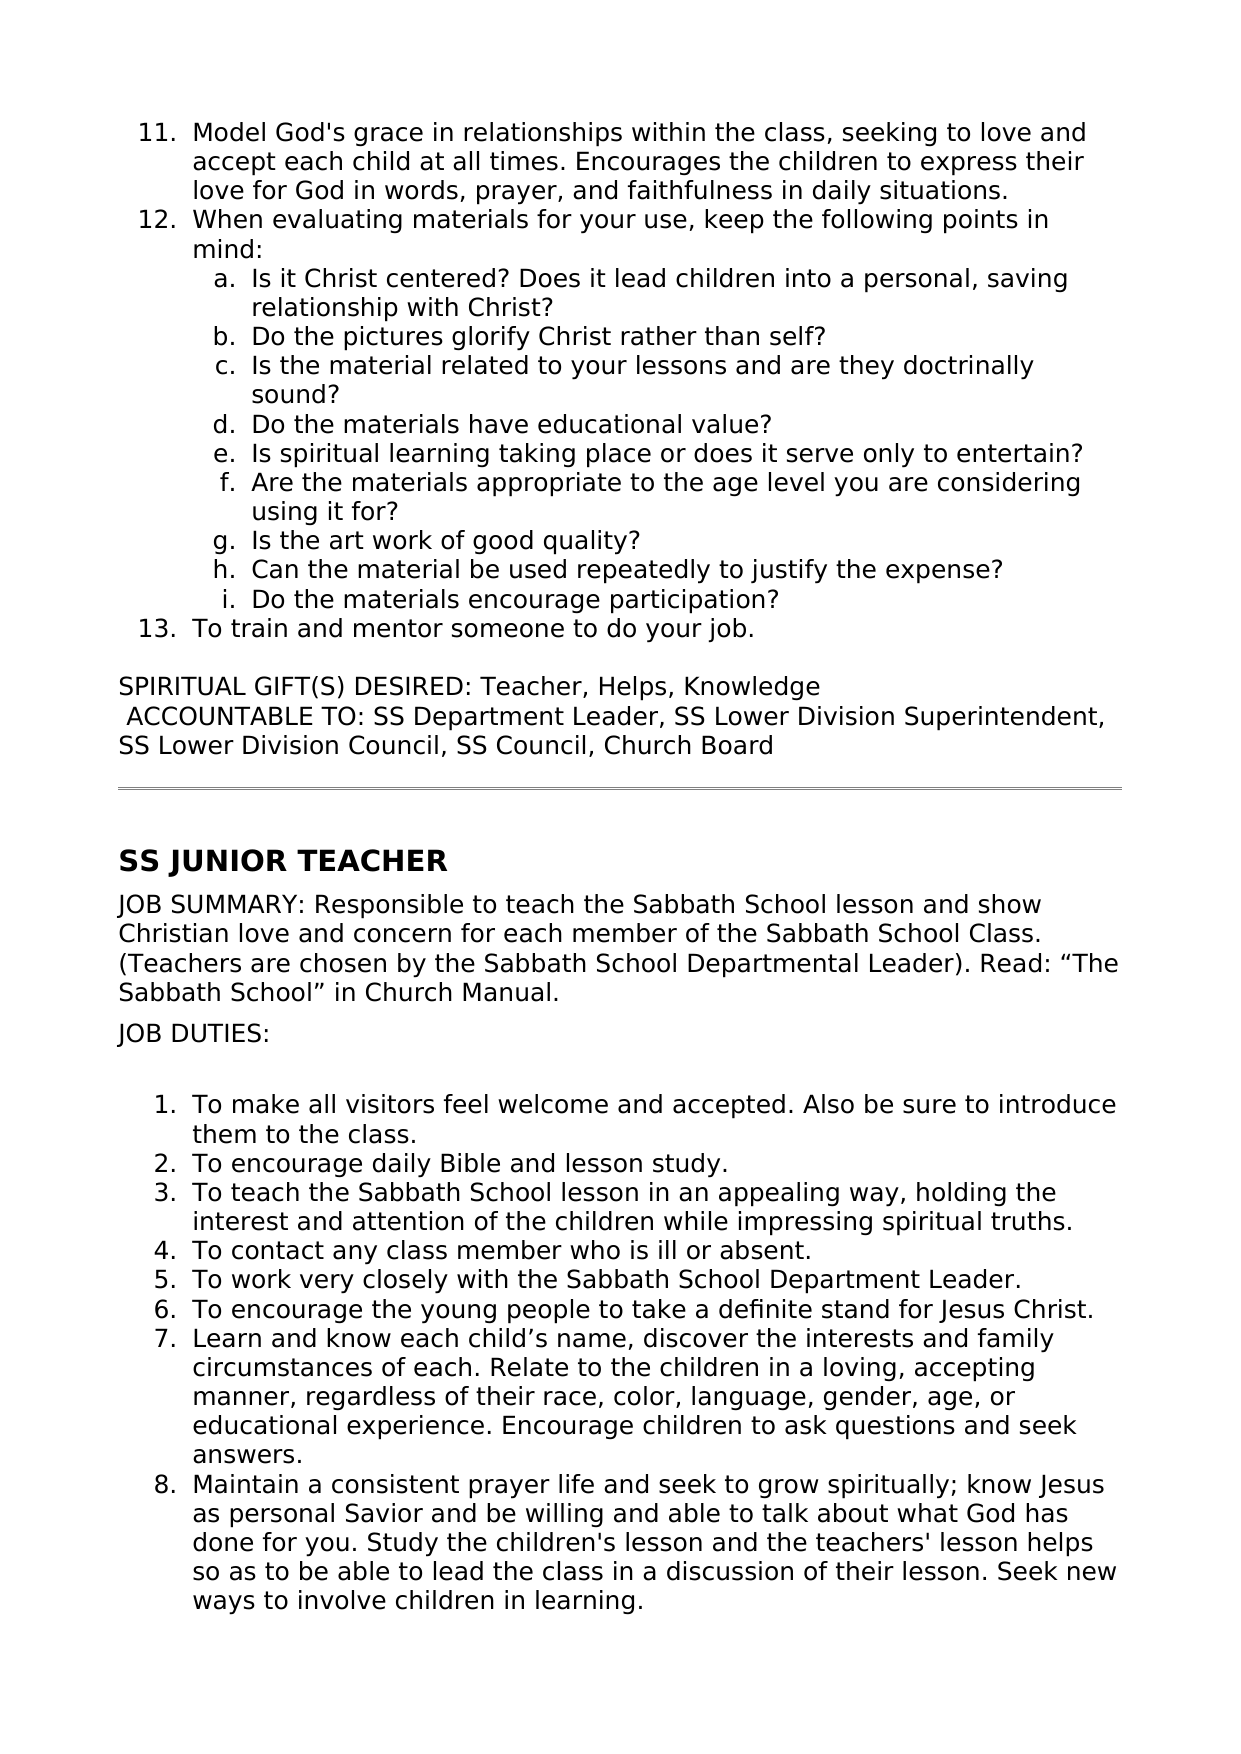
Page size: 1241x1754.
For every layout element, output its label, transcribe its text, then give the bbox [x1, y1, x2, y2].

list To encourage daily Bible and lesson study. [177, 1149, 1122, 1178]
subtitle SS JUNIOR TEACHER [118, 844, 1122, 878]
list Do the materials encourage participation? [236, 585, 1122, 614]
list Maintain a consistent prayer life and seek to grow spiritually; know Jesus as personal Savior and be willing and able to talk about what God has done for you. Study the children's lesson and the teachers' lesson helps so as to be able to lead the class in a discussion of their lesson. Seek new ways to involve children in learning. [177, 1470, 1122, 1616]
list Model God's grace in relationships within the class, seeking to love and accept each child at all times. Encourages the children to express their love for God in words, prayer, and faithfulness in daily situations. [177, 118, 1122, 206]
list To encourage the young people to take a definite stand for Jesus Christ. [177, 1295, 1122, 1324]
list When evaluating materials for your use, keep the following points in mind: [177, 206, 1122, 264]
text JOB DUTIES: [118, 1019, 1122, 1049]
list To make all visitors feel welcome and accepted. Also be sure to introduce them to the class. [177, 1091, 1122, 1149]
list To work very closely with the Sabbath School Department Leader. [177, 1266, 1122, 1295]
list Learn and know each child’s name, discover the interests and family circumstances of each. Relate to the children in a loving, accepting manner, regardless of their race, color, language, gender, age, or educational experience. Encourage children to ask questions and seek answers. [177, 1324, 1122, 1470]
list Is it Christ centered? Does it lead children into a personal, saving relationship with Christ? [236, 264, 1122, 322]
list To teach the Sabbath School lesson in an appealing way, holding the interest and attention of the children while impressing spiritual truths. [177, 1178, 1122, 1237]
list Is the material related to your lessons and are they doctrinally sound? [236, 351, 1122, 410]
list Can the material be used repeatedly to justify the expense? [236, 556, 1122, 585]
list Is the art work of good quality? [236, 526, 1122, 556]
list To train and mentor someone to do your job. [177, 614, 1122, 643]
list Are the materials appropriate to the age level you are considering using it for? [236, 468, 1122, 526]
list Do the materials have educational value? [236, 410, 1122, 439]
list Do the pictures glorify Christ rather than self? [236, 322, 1122, 351]
list Is spiritual learning taking place or does it serve only to entertain? [236, 439, 1122, 468]
text JOB SUMMARY: Responsible to teach the Sabbath School lesson and show Christian love and concern for each member of the Sabbath School Class. (Teachers are chosen by the Sabbath School Departmental Leader). Read: “The Sabbath School” in Church Manual. [118, 890, 1122, 1007]
list To contact any class member who is ill or absent. [177, 1237, 1122, 1266]
text SPIRITUAL GIFT(S) DESIRED: Teacher, Helps, Knowledge ACCOUNTABLE TO: SS Department Leader, SS Lower Division Superintendent, SS Lower Division Council, SS Council, Church Board [118, 673, 1122, 760]
